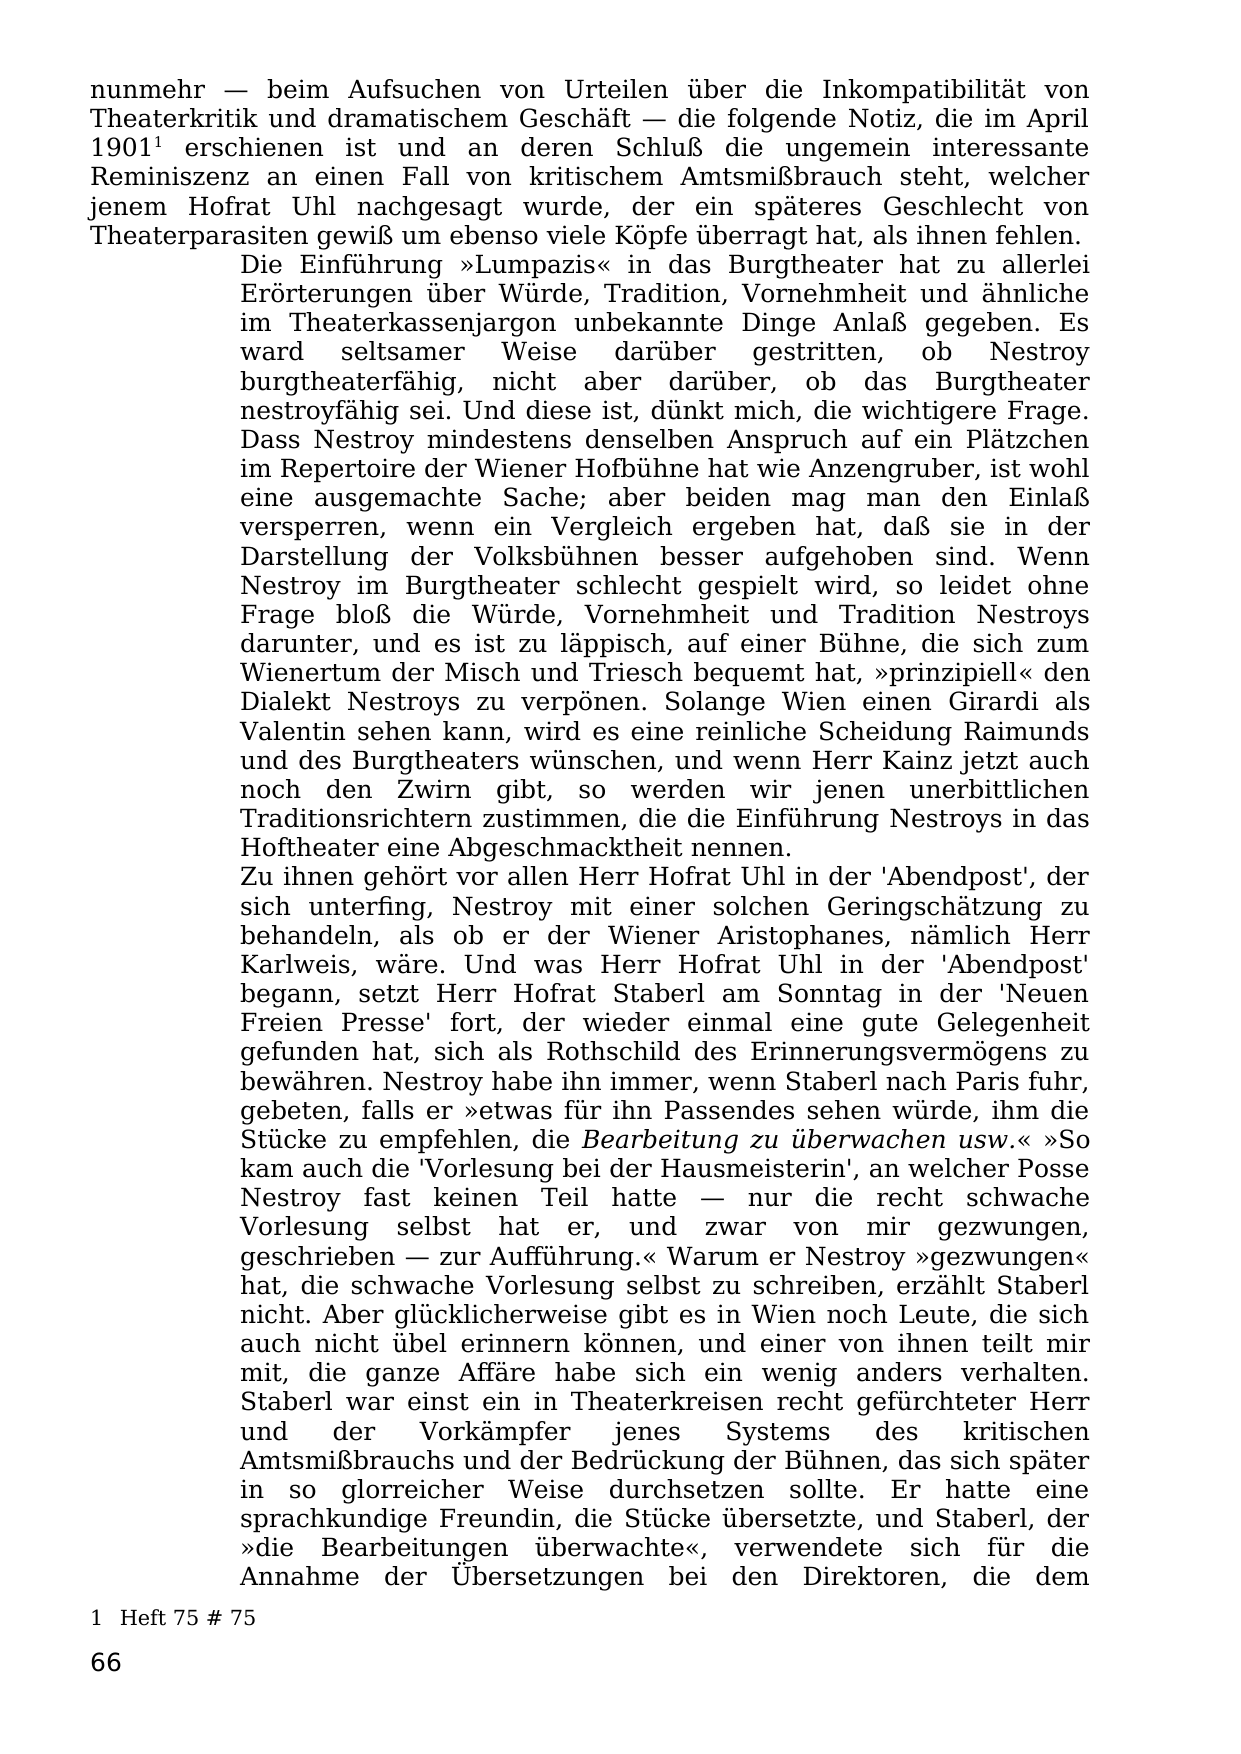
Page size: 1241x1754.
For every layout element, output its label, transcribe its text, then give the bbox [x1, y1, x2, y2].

text Zu ihnen gehört vor allen Herr Hofrat Uhl in der 'Abendpost', der sich unterfing, Nestroy mit einer solchen Geringschätzung zu behandeln, als ob er der Wiener Aristophanes, nämlich Herr Karlweis, wäre. Und was Herr Hofrat Uhl in der 'Abendpost' begann, setzt Herr Hofrat Staberl am Sonntag in der 'Neuen Freien Presse' fort, der wieder einmal eine gute Gelegenheit gefunden hat, sich als Rothschild des Erinnerungsvermögens zu bewähren. Nestroy habe ihn immer, wenn Staberl nach Paris fuhr, gebeten, falls er »etwas für ihn Passendes sehen würde, ihm die Stücke zu empfehlen, die Bearbeitung zu überwachen usw.« »So kam auch die 'Vorlesung bei der Hausmeisterin', an welcher Posse Nestroy fast keinen Teil hatte — nur die recht schwache Vorlesung selbst hat er, und zwar von mir gezwungen, geschrieben — zur Aufführung.« Warum er Nestroy »gezwungen« hat, die schwache Vorlesung selbst zu schreiben, erzählt Staberl nicht. Aber glücklicherweise gibt es in Wien noch Leute, die sich auch nicht übel erinnern können, und einer von ihnen teilt mir mit, die ganze Affäre habe sich ein wenig anders verhalten. Staberl war einst ein in Theaterkreisen recht gefürchteter Herr und der Vorkämpfer jenes Systems des kritischen Amtsmißbrauchs und der Bedrückung der Bühnen, das sich später in so glorreicher Weise durchsetzen sollte. Er hatte eine sprachkundige Freundin, die Stücke übersetzte, und Staberl, der »die Bearbeitungen überwachte«, verwendete sich für die Annahme der Übersetzungen bei den Direktoren, die dem [240, 862, 1091, 1592]
text Die Einführung »Lumpazis« in das Burgtheater hat zu allerlei Erörterungen über Würde, Tradition, Vornehmheit und ähnliche im Theaterkassenjargon unbekannte Dinge Anlaß gegeben. Es ward seltsamer Weise darüber gestritten, ob Nestroy burgtheaterfähig, nicht aber darüber, ob das Burgtheater nestroyfähig sei. Und diese ist, dünkt mich, die wichtigere Frage. Dass Nestroy mindestens denselben Anspruch auf ein Plätzchen im Repertoire der Wiener Hofbühne hat wie Anzengruber, ist wohl eine ausgemachte Sache; aber beiden mag man den Einlaß versperren, wenn ein Vergleich ergeben hat, daß sie in der Darstellung der Volksbühnen besser aufgehoben sind. Wenn Nestroy im Burgtheater schlecht gespielt wird, so leidet ohne Frage bloß die Würde, Vornehmheit und Tradition Nestroys darunter, und es ist zu läppisch, auf einer Bühne, die sich zum Wienertum der Misch und Triesch bequemt hat, »prinzipiell« den Dialekt Nestroys zu verpönen. Solange Wien einen Girardi als Valentin sehen kann, wird es eine reinliche Scheidung Raimunds und des Burgtheaters wünschen, und wenn Herr Kainz jetzt auch noch den Zwirn gibt, so werden wir jenen unerbittlichen Traditionsrichtern zustimmen, die die Einführung Nestroys in das Hoftheater eine Abgeschmacktheit nennen. [240, 250, 1091, 862]
text Heft 75 # 75 [90, 1606, 1091, 1631]
text nunmehr — beim Aufsuchen von Urteilen über die Inkompatibilität von Theaterkritik und dramatischem Geschäft — die folgende Notiz, die im April 1901 erschienen ist und an deren Schluß die ungemein interessante Reminiszenz an einen Fall von kritischem Amtsmißbrauch steht, welcher jenem Hofrat Uhl nachgesagt wurde, der ein späteres Geschlecht von Theaterparasiten gewiß um ebenso viele Köpfe überragt hat, als ihnen fehlen. [90, 75, 1091, 250]
